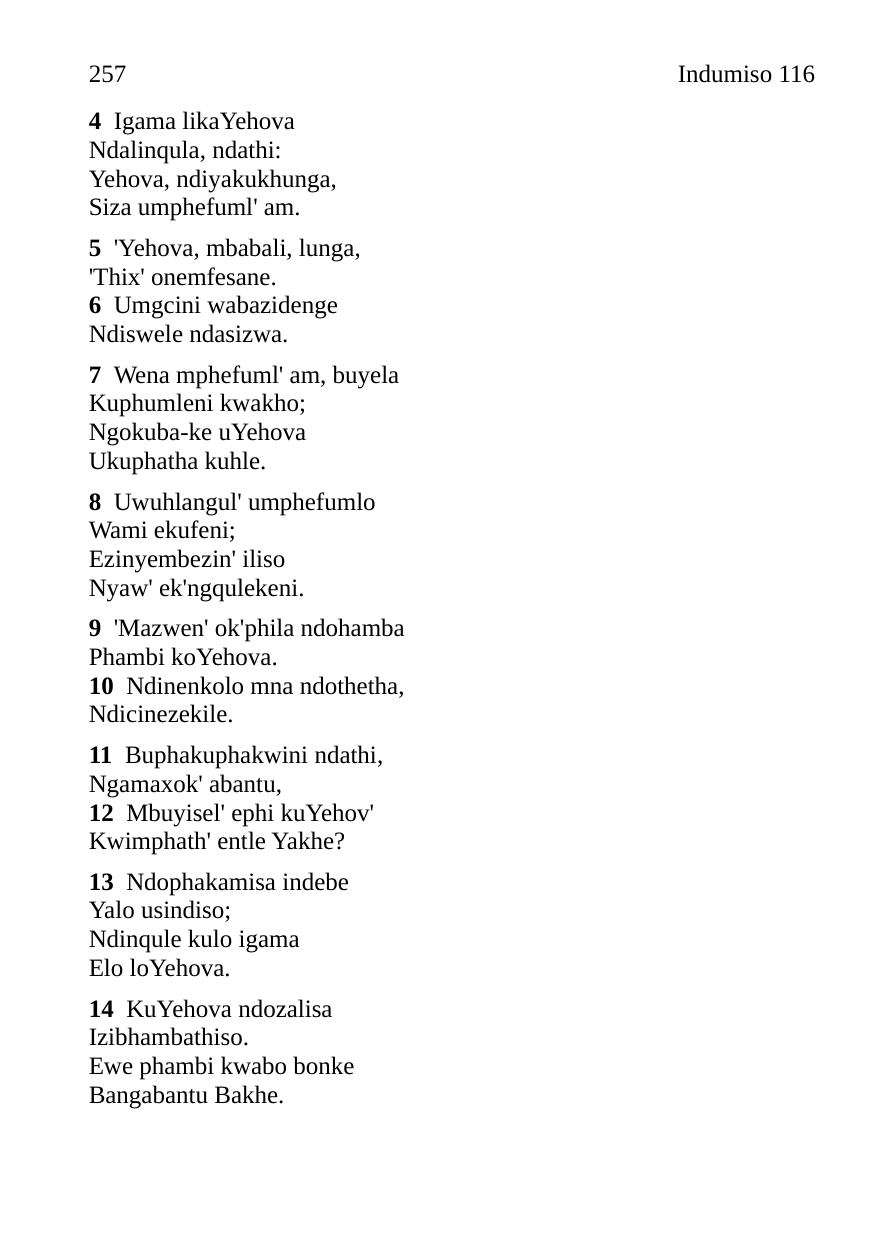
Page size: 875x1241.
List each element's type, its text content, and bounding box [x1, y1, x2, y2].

text 10 Ndinenkolo mna ndothetha, [88, 671, 815, 699]
text Yehova, ndiyakukhunga, [88, 164, 815, 192]
text Ezinyembezin' iliso [88, 544, 815, 573]
text 11 Buphakuphakwini ndathi, [88, 740, 815, 769]
text Kwimphath' entle Yakhe? [88, 826, 815, 855]
text Kuphumleni kwakho; [88, 388, 815, 417]
text 'Thix' onemfesane. [88, 262, 815, 291]
text 14 KuYehova ndozalisa [88, 994, 815, 1022]
text 7 Wena mphefuml' am, buyela [88, 360, 815, 388]
text Ngokuba-ke uYehova [88, 417, 815, 446]
text 6 Umgcini wabazidenge [88, 291, 815, 319]
text 4 Igama likaYehova [88, 106, 815, 135]
text Nyaw' ek'ngqulekeni. [88, 573, 815, 602]
text Elo loYehova. [88, 953, 815, 982]
text Phambi koYehova. [88, 642, 815, 671]
text Wami ekufeni; [88, 515, 815, 544]
text Ndinqule kulo igama [88, 924, 815, 953]
text Ndalinqula, ndathi: [88, 135, 815, 164]
text Siza umphefuml' am. [88, 192, 815, 221]
text Yalo usindiso; [88, 896, 815, 924]
text Ndiswele ndasizwa. [88, 319, 815, 348]
text 5 'Yehova, mbabali, lunga, [88, 233, 815, 262]
text 9 'Mazwen' ok'phila ndohamba [88, 613, 815, 642]
text 12 Mbuyisel' ephi kuYehov' [88, 798, 815, 826]
text 8 Uwuhlangul' umphefumlo [88, 487, 815, 515]
text Ukuphatha kuhle. [88, 446, 815, 475]
text Bangabantu Bakhe. [88, 1080, 815, 1109]
text Ndicinezekile. [88, 699, 815, 728]
text Ewe phambi kwabo bonke [88, 1051, 815, 1080]
text Izibhambathiso. [88, 1022, 815, 1051]
text 13 Ndophakamisa indebe [88, 867, 815, 896]
text Ngamaxok' abantu, [88, 769, 815, 798]
